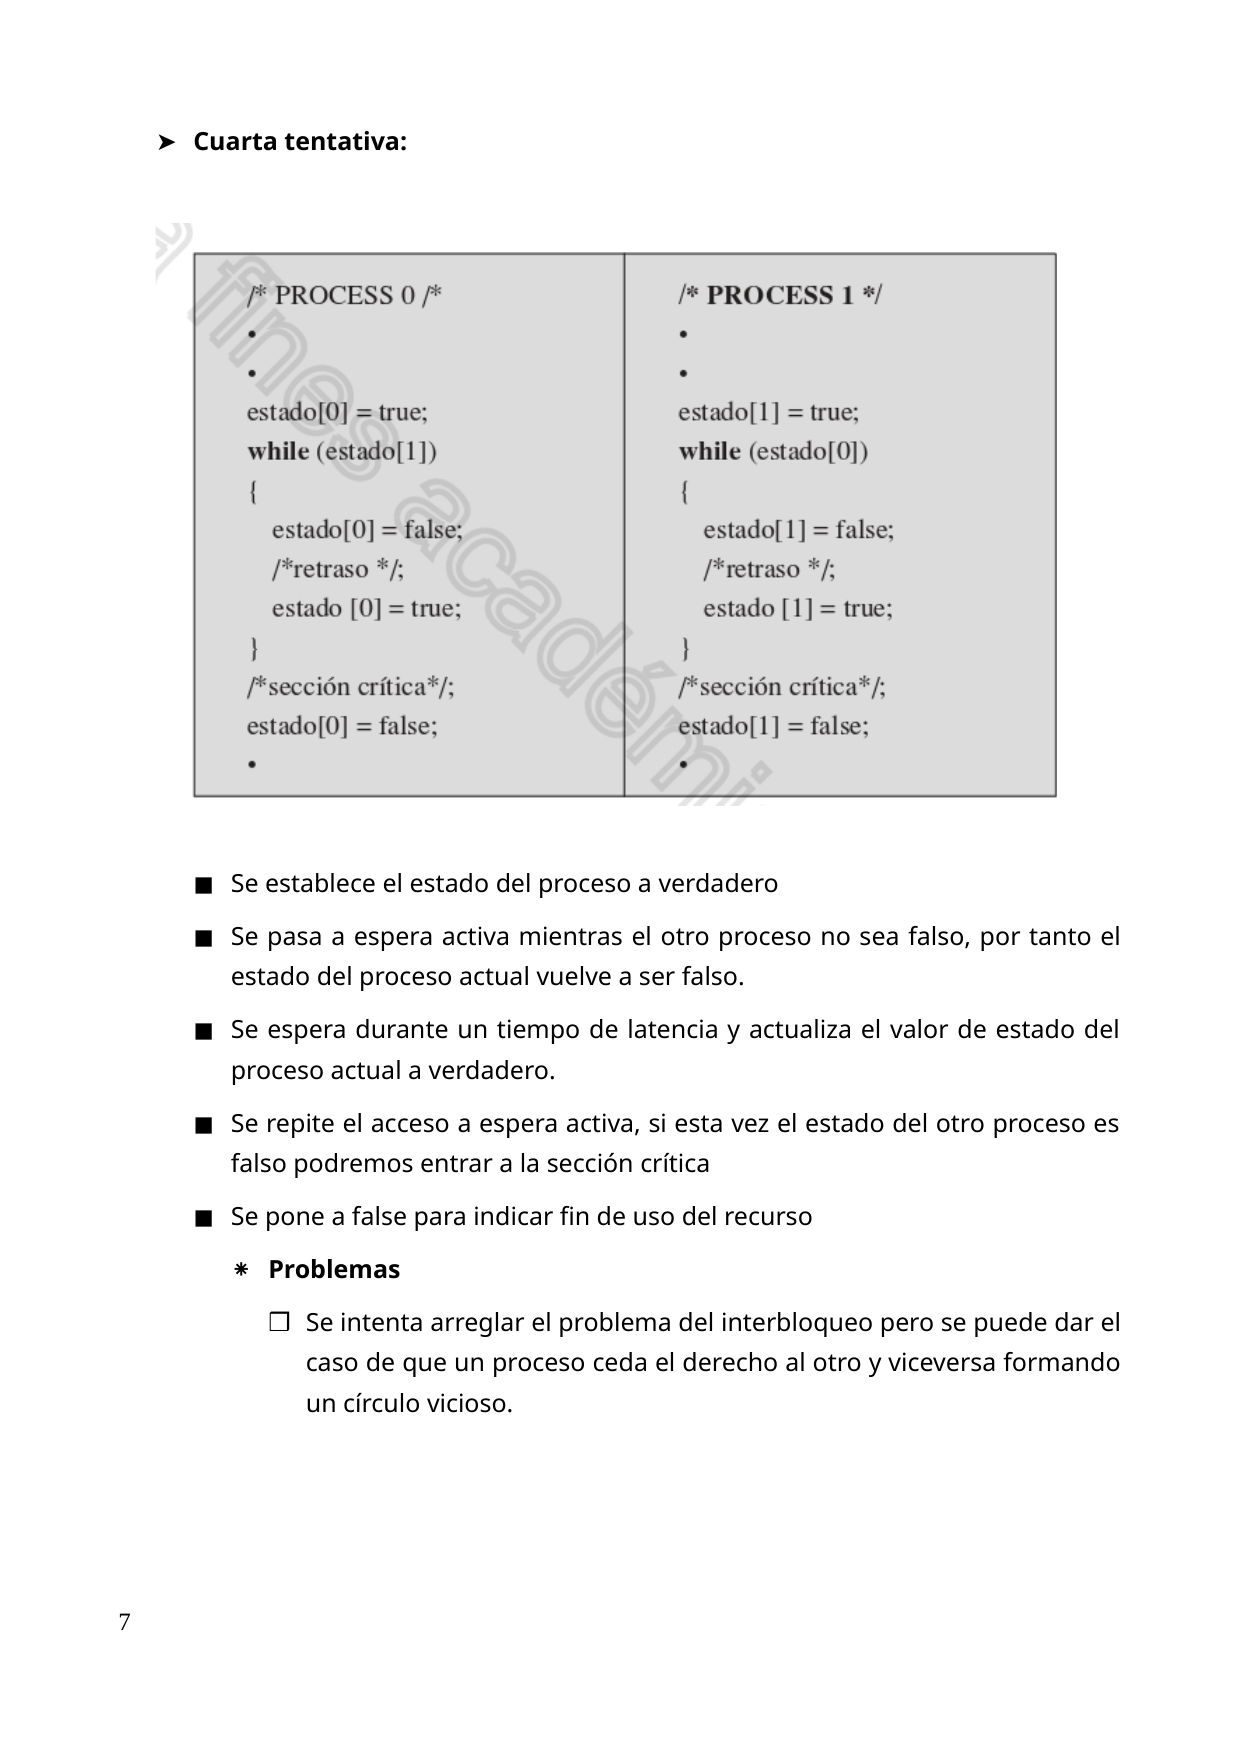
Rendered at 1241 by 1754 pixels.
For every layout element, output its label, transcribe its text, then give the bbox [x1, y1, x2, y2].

list Cuarta tentativa: [156, 124, 1122, 158]
list Se espera durante un tiempo de latencia y actualiza el valor de estado del proceso actual a verdadero. [193, 1012, 1122, 1087]
list Se establece el estado del proceso a verdadero [193, 177, 1122, 899]
list Problemas [231, 1251, 1122, 1286]
list Se pone a false para indicar fin de uso del recurso [193, 1199, 1122, 1233]
list Se intenta arreglar el problema del interbloqueo pero se puede dar el caso de que un proceso ceda el derecho al otro y viceversa formando un círculo vicioso. [268, 1304, 1122, 1420]
list Se pasa a espera activa mientras el otro proceso no sea falso, por tanto el estado del proceso actual vuelve a ser falso. [193, 918, 1122, 993]
list Se repite el acceso a espera activa, si esta vez el estado del otro proceso es falso podremos entrar a la sección crítica [193, 1105, 1122, 1180]
picture [155, 223, 1085, 806]
